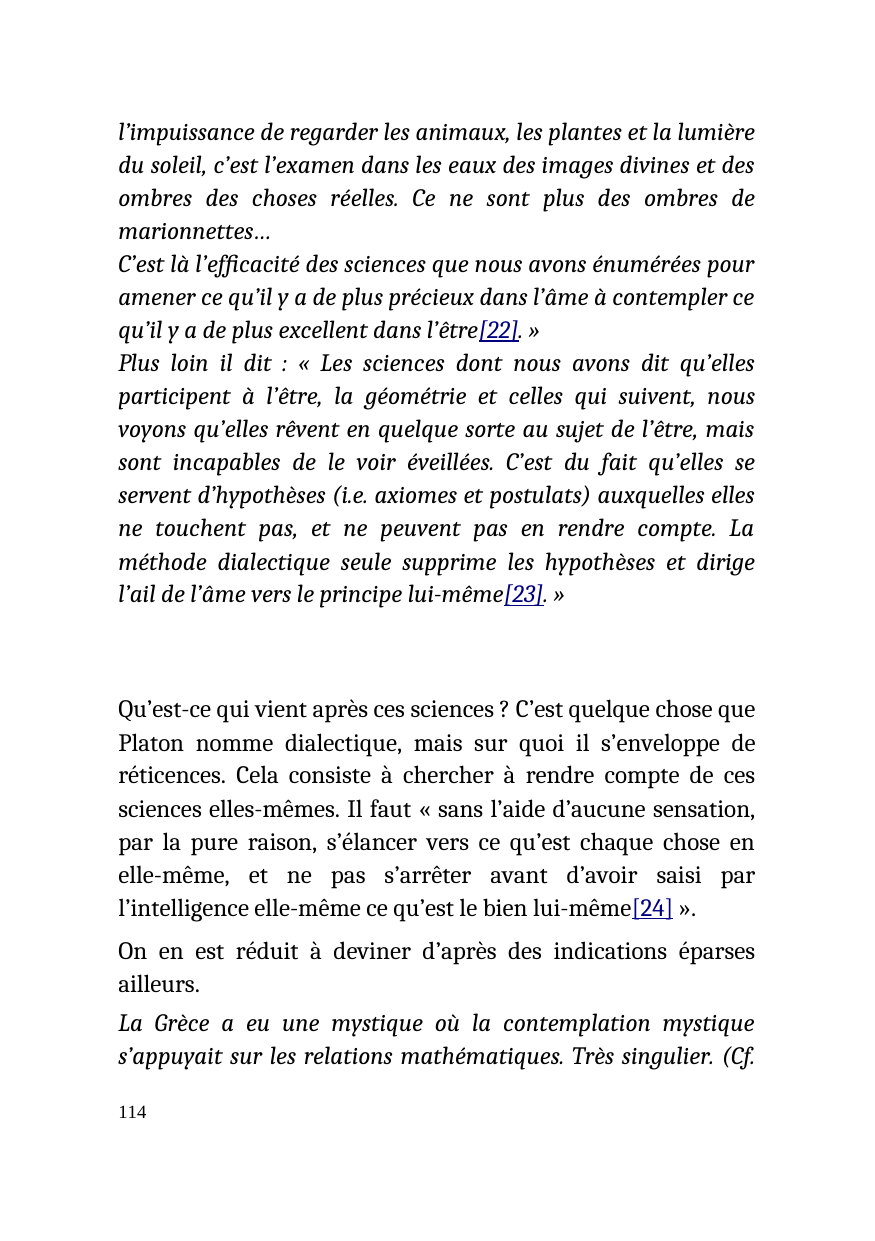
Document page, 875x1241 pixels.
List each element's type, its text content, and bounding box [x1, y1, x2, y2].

text Qu’est-ce qui vient après ces sciences ? C’est quelque chose que Platon nomme dialectique, mais sur quoi il s’enveloppe de réticences. Cela consiste à chercher à rendre compte de ces sciences elles-mêmes. Il faut « sans l’aide d’aucune sensation, par la pure raison, s’élancer vers ce qu’est chaque chose en elle-même, et ne pas s’arrêter avant d’avoir saisi par l’intelligence elle-même ce qu’est le bien lui-même[24] ». [118, 695, 756, 922]
text C’est là l’efficacité des sciences que nous avons énumérées pour amener ce qu’il y a de plus précieux dans l’âme à contempler ce qu’il y a de plus excellent dans l’être[22]. » [118, 250, 756, 345]
text l’impuissance de regarder les animaux, les plantes et la lumière du soleil, c’est l’examen dans les eaux des images divines et des ombres des choses réelles. Ce ne sont plus des ombres de marionnettes… [118, 118, 756, 246]
text On en est réduit à deviner d’après des indications éparses ailleurs. [118, 937, 756, 999]
text Plus loin il dit : « Les sciences dont nous avons dit qu’elles participent à l’être, la géométrie et celles qui suivent, nous voyons qu’elles rêvent en quelque sorte au sujet de l’être, mais sont incapables de le voir éveillées. C’est du fait qu’elles se servent d’hypothèses (i.e. axiomes et postulats) auxquelles elles ne touchent pas, et ne peuvent pas en rendre compte. La méthode dialectique seule supprime les hypothèses et dirige l’ail de l’âme vers le principe lui-même[23]. » [118, 349, 756, 609]
text La Grèce a eu une mystique où la contemplation mystique s’appuyait sur les relations mathématiques. Très singulier. (Cf. [118, 1008, 756, 1070]
